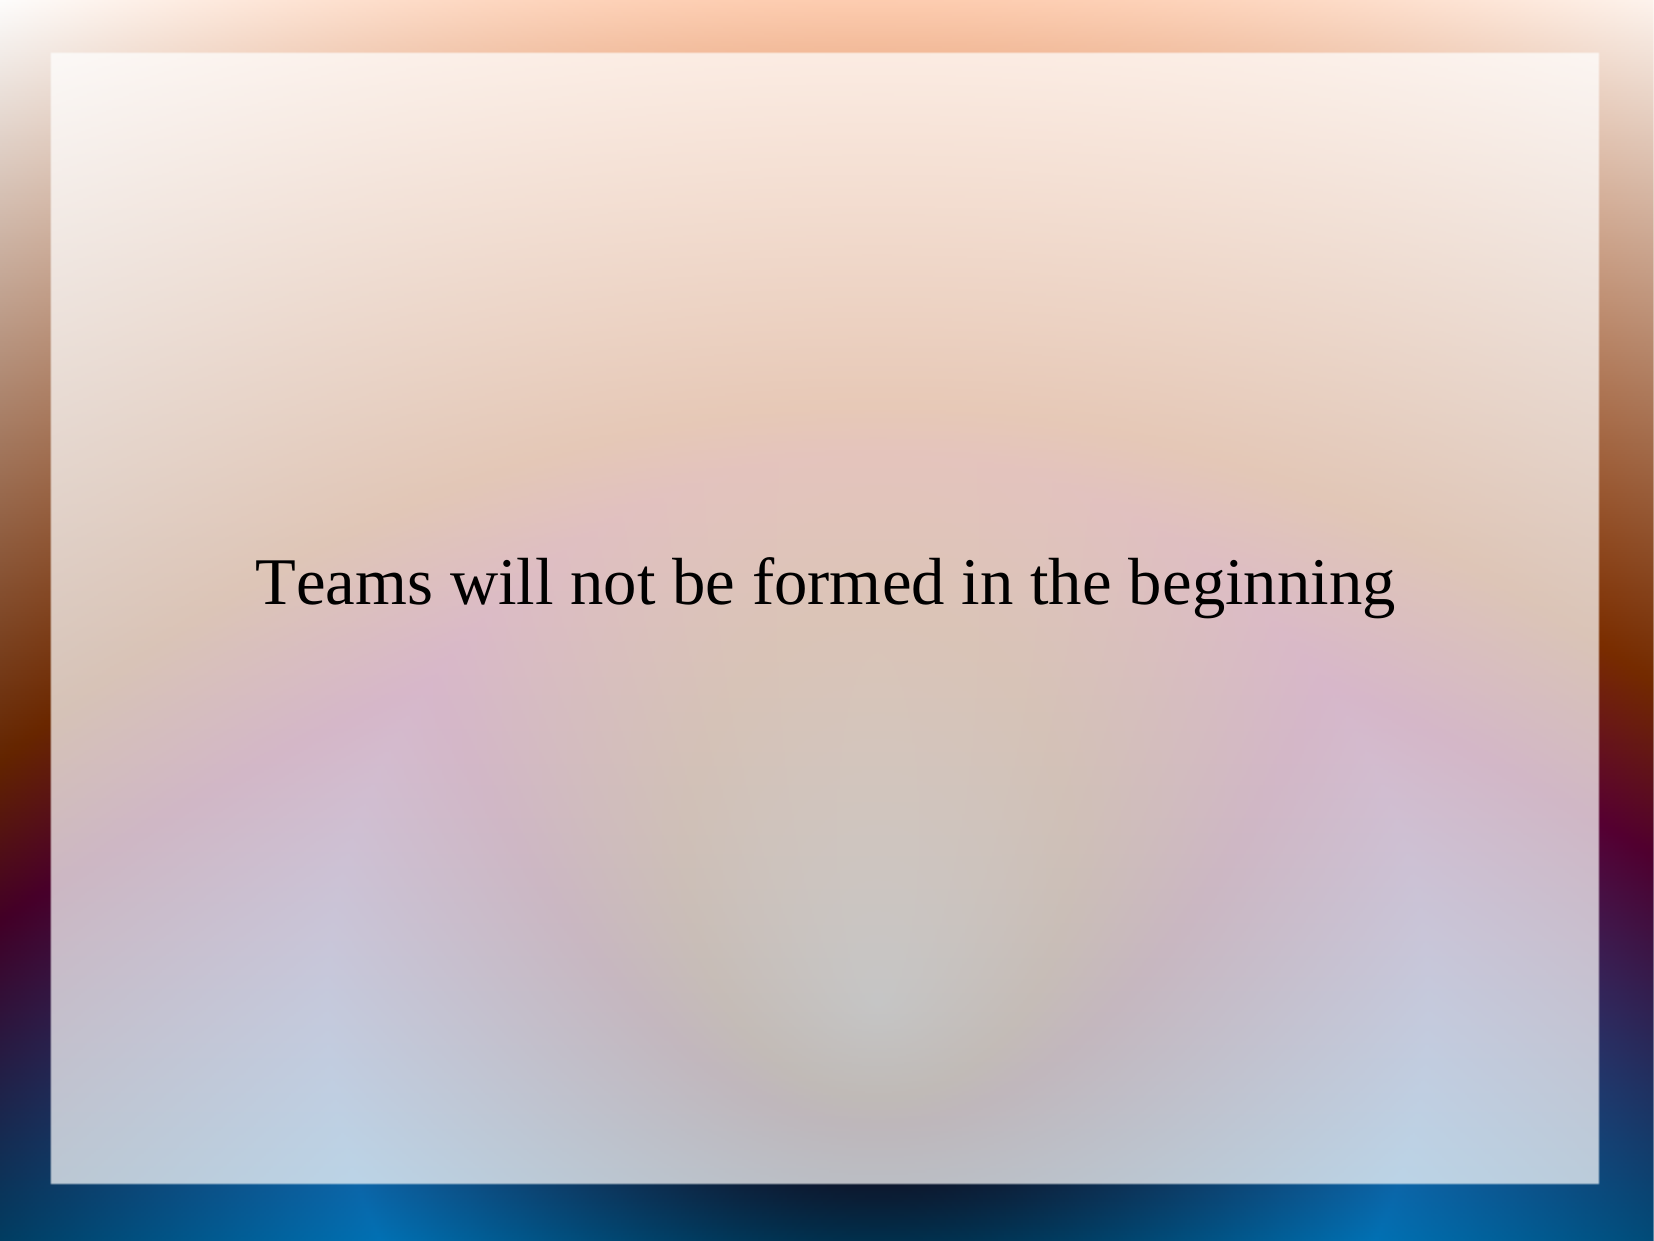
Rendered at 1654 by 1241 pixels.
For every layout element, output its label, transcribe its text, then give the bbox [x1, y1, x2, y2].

subtitle Teams will not be formed in the beginning [82, 55, 1571, 1109]
picture [0, 0, 1654, 1241]
